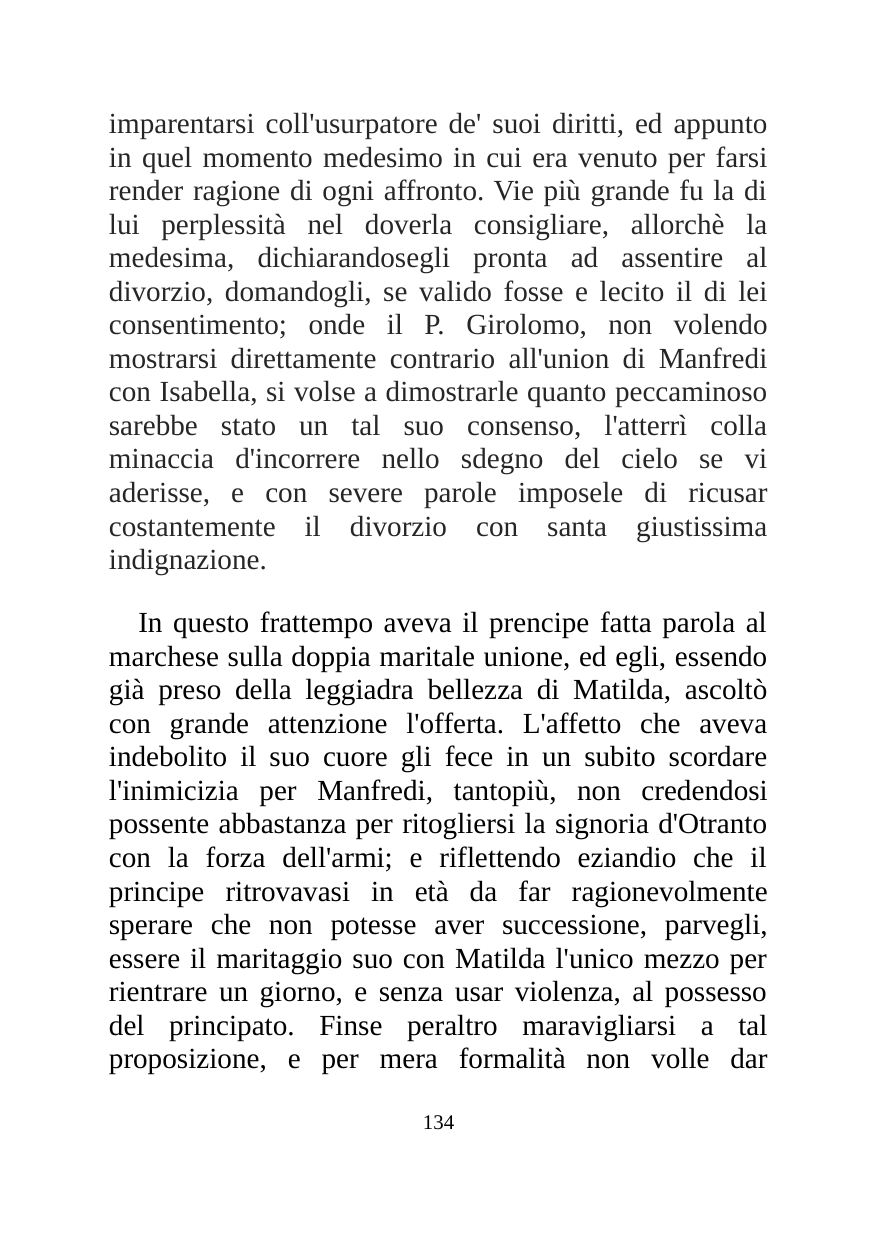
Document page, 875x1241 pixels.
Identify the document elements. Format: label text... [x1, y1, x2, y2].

text In questo frattempo aveva il prencipe fatta parola al marchese sulla doppia maritale unione, ed egli, essendo già preso della leggiadra bellezza di Matilda, ascoltò con grande attenzione l'offerta. L'affetto che aveva indebolito il suo cuore gli fece in un subito scordare l'inimicizia per Manfredi, tantopiù, non credendosi possente abbastanza per ritogliersi la signoria d'Otranto con la forza dell'armi; e riflettendo eziandio che il principe ritrovavasi in età da far ragionevolmente sperare che non potesse aver successione, parvegli, essere il maritaggio suo con Matilda l'unico mezzo per rientrare un giorno, e senza usar violenza, al possesso del principato. Finse peraltro maravigliarsi a tal proposizione, e per mera formalità non volle dar [109, 605, 768, 1075]
text imparentarsi coll'usurpatore de' suoi diritti, ed appunto in quel momento medesimo in cui era venuto per farsi render ragione di ogni affronto. Vie più grande fu la di lui perplessità nel doverla consigliare, allorchè la medesima, dichiarandosegli pronta ad assentire al divorzio, domandogli, se valido fosse e lecito il di lei consentimento; onde il P. Girolomo, non volendo mostrarsi direttamente contrario all'union di Manfredi con Isabella, si volse a dimostrarle quanto peccaminoso sarebbe stato un tal suo consenso, l'atterrì colla minaccia d'incorrere nello sdegno del cielo se vi aderisse, e con severe parole imposele di ricusar costantemente il divorzio con santa giustissima indignazione. [109, 106, 768, 576]
